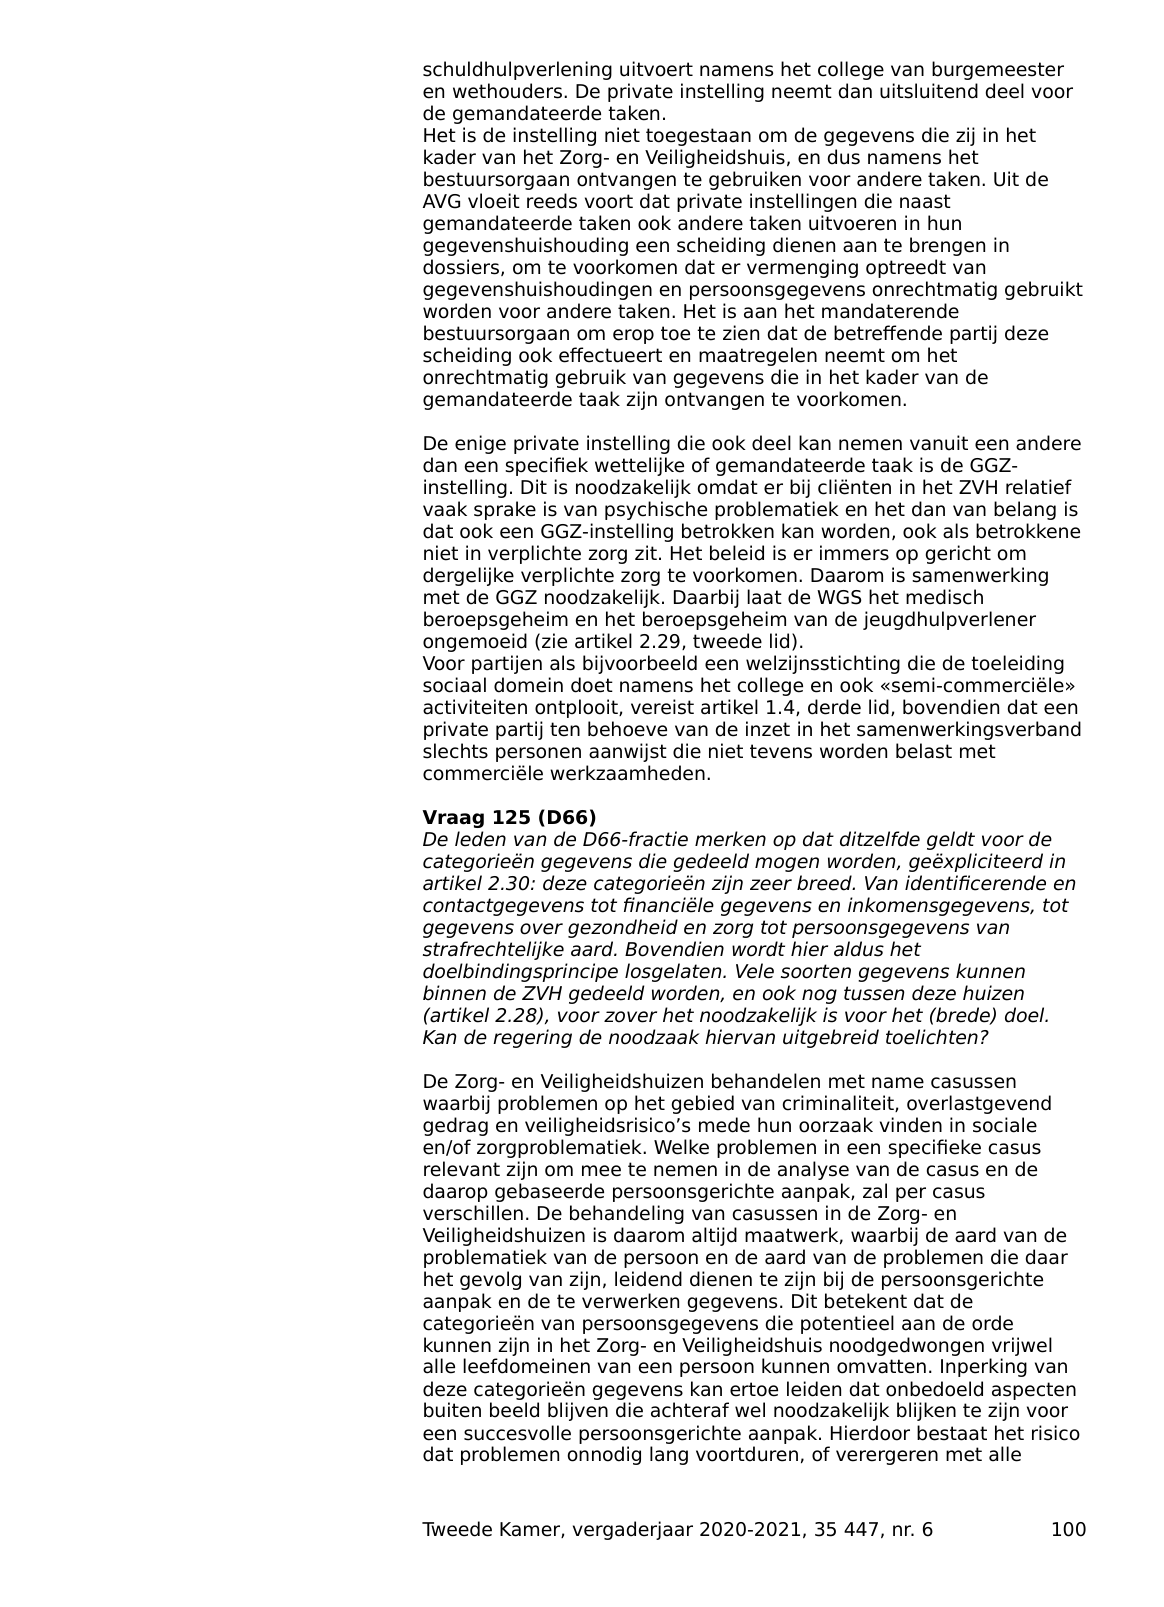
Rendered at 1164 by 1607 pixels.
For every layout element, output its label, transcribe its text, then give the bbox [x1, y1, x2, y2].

text De enige private instelling die ook deel kan nemen vanuit een andere dan een specifiek wettelijke of gemandateerde taak is de GGZ-instelling. Dit is noodzakelijk omdat er bij cliënten in het ZVH relatief vaak sprake is van psychische problematiek en het dan van belang is dat ook een GGZ-instelling betrokken kan worden, ook als betrokkene niet in verplichte zorg zit. Het beleid is er immers op gericht om dergelijke verplichte zorg te voorkomen. Daarom is samenwerking met de GGZ noodzakelijk. Daarbij laat de WGS het medisch beroepsgeheim en het beroepsgeheim van de jeugdhulpverlener ongemoeid (zie artikel 2.29, tweede lid). [422, 433, 1087, 653]
text De Zorg- en Veiligheidshuizen behandelen met name casussen waarbij problemen op het gebied van criminaliteit, overlastgevend gedrag en veiligheidsrisico’s mede hun oorzaak vinden in sociale en/of zorgproblematiek. Welke problemen in een specifieke casus relevant zijn om mee te nemen in de analyse van de casus en de daarop gebaseerde persoonsgerichte aanpak, zal per casus verschillen. De behandeling van casussen in de Zorg- en Veiligheidshuizen is daarom altijd maatwerk, waarbij de aard van de problematiek van de persoon en de aard van de problemen die daar het gevolg van zijn, leidend dienen te zijn bij de persoonsgerichte aanpak en de te verwerken gegevens. Dit betekent dat de categorieën van persoonsgegevens die potentieel aan de orde kunnen zijn in het Zorg- en Veiligheidshuis noodgedwongen vrijwel alle leefdomeinen van een persoon kunnen omvatten. Inperking van deze categorieën gegevens kan ertoe leiden dat onbedoeld aspecten buiten beeld blijven die achteraf wel noodzakelijk blijken te zijn voor een succesvolle persoonsgerichte aanpak. Hierdoor bestaat het risico dat problemen onnodig lang voortduren, of verergeren met alle [422, 1071, 1087, 1466]
text Vraag 125 (D66) [422, 807, 1087, 829]
text Voor partijen als bijvoorbeeld een welzijnsstichting die de toeleiding sociaal domein doet namens het college en ook «semi-commerciële» activiteiten ontplooit, vereist artikel 1.4, derde lid, bovendien dat een private partij ten behoeve van de inzet in het samenwerkingsverband slechts personen aanwijst die niet tevens worden belast met commerciële werkzaamheden. [422, 653, 1087, 784]
text Het is de instelling niet toegestaan om de gegevens die zij in het kader van het Zorg- en Veiligheidshuis, en dus namens het bestuursorgaan ontvangen te gebruiken voor andere taken. Uit de AVG vloeit reeds voort dat private instellingen die naast gemandateerde taken ook andere taken uitvoeren in hun gegevenshuishouding een scheiding dienen aan te brengen in dossiers, om te voorkomen dat er vermenging optreedt van gegevenshuishoudingen en persoonsgegevens onrechtmatig gebruikt worden voor andere taken. Het is aan het mandaterende bestuursorgaan om erop toe te zien dat de betreffende partij deze scheiding ook effectueert en maatregelen neemt om het onrechtmatig gebruik van gegevens die in het kader van de gemandateerde taak zijn ontvangen te voorkomen. [422, 125, 1087, 411]
text De leden van de D66-fractie merken op dat ditzelfde geldt voor de categorieën gegevens die gedeeld mogen worden, geëxpliciteerd in artikel 2.30: deze categorieën zijn zeer breed. Van identificerende en contactgegevens tot financiële gegevens en inkomensgegevens, tot gegevens over gezondheid en zorg tot persoonsgegevens van strafrechtelijke aard. Bovendien wordt hier aldus het doelbindingsprincipe losgelaten. Vele soorten gegevens kunnen binnen de ZVH gedeeld worden, en ook nog tussen deze huizen (artikel 2.28), voor zover het noodzakelijk is voor het (brede) doel. Kan de regering de noodzaak hiervan uitgebreid toelichten? [422, 829, 1087, 1048]
text schuldhulpverlening uitvoert namens het college van burgemeester en wethouders. De private instelling neemt dan uitsluitend deel voor de gemandateerde taken. [422, 59, 1087, 125]
